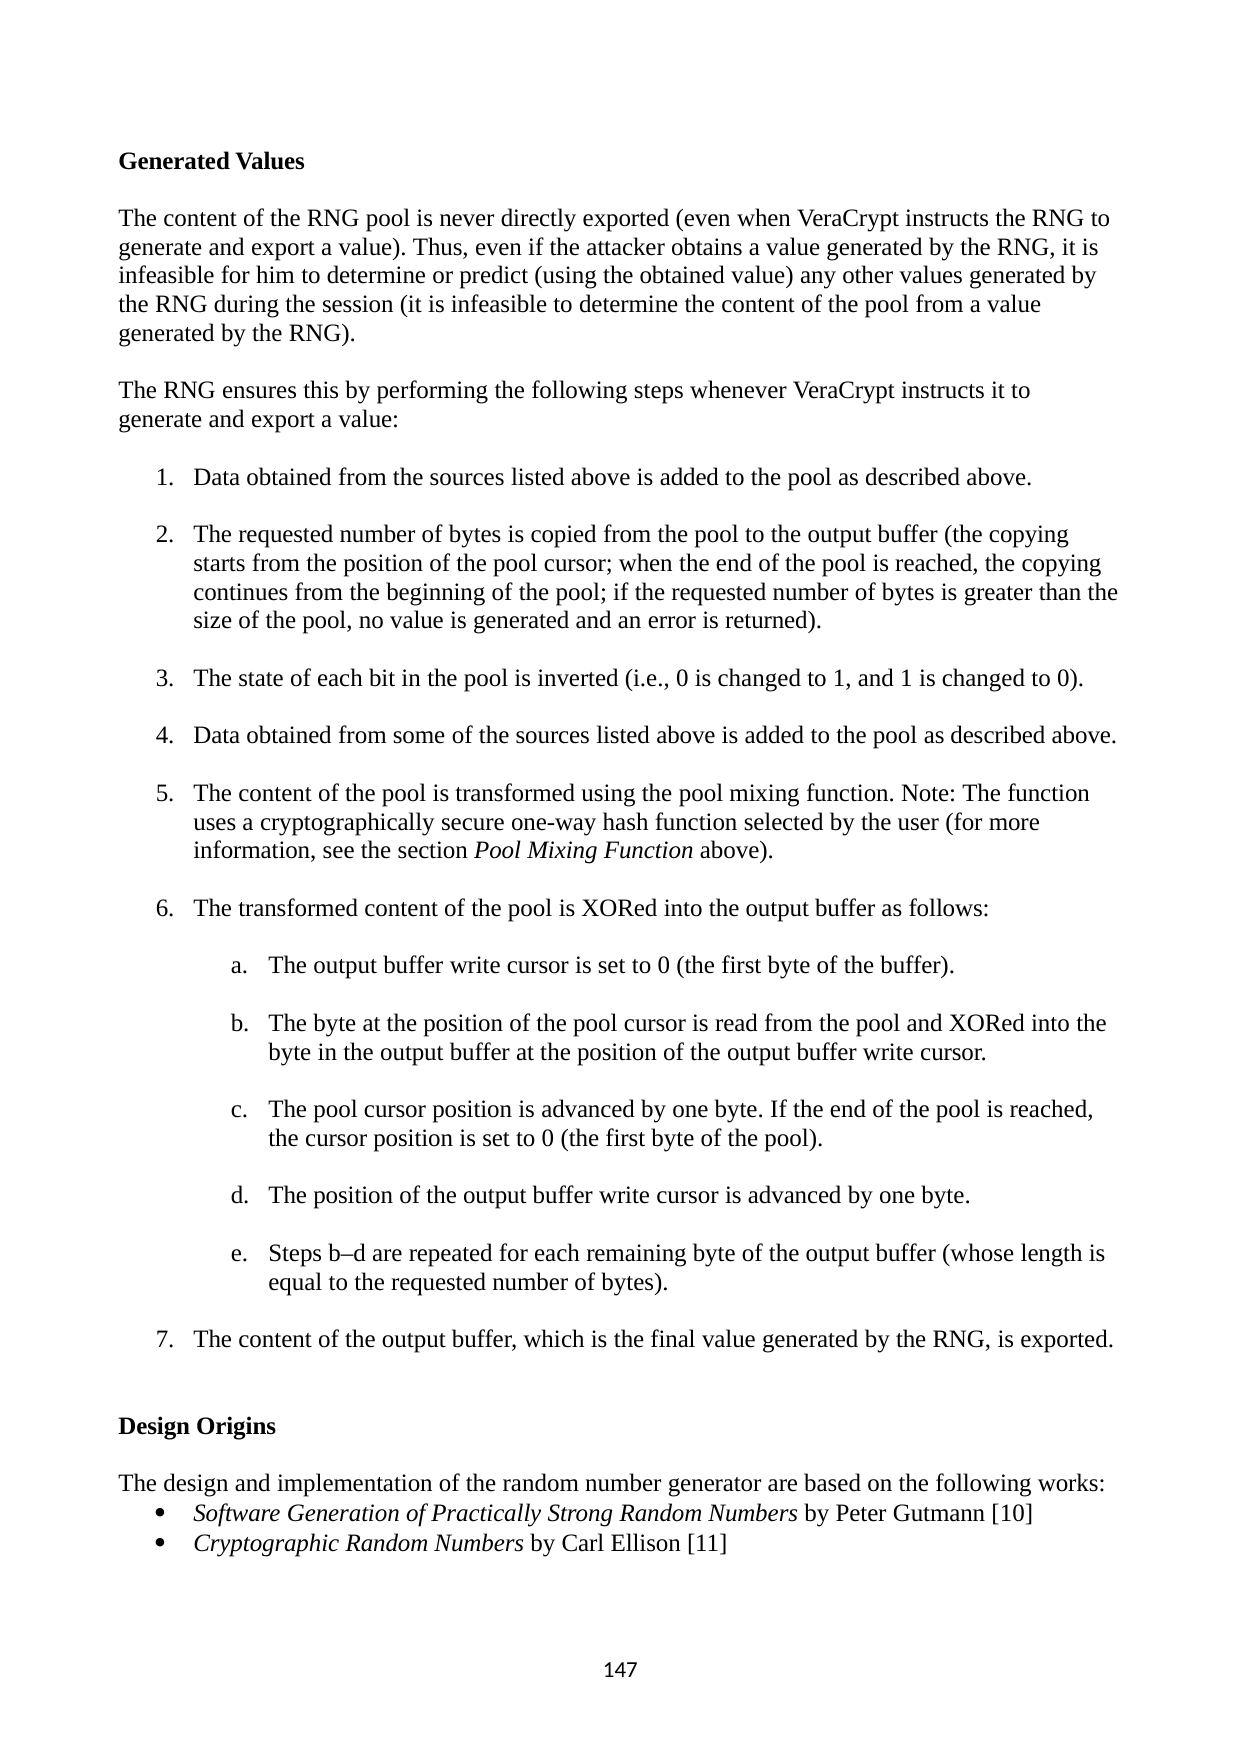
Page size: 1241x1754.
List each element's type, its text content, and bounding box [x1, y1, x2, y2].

list Data obtained from some of the sources listed above is added to the pool as described above. [156, 721, 1134, 749]
text The RNG ensures this by performing the following steps whenever VeraCrypt instructs it to generate and export a value: [118, 376, 1111, 433]
list Cryptographic Random Numbers by Carl Ellison [11] [156, 1527, 1134, 1558]
list Steps b–d are repeated for each remaining byte of the output buffer (whose length is equal to the requested number of bytes). [231, 1238, 1109, 1296]
list The requested number of bytes is copied from the pool to the output buffer (the copying starts from the position of the pool cursor; when the end of the pool is reached, the copying continues from the beginning of the pool; if the requested number of bytes is greater than the size of the pool, no value is generated and an error is returned). [156, 519, 1122, 634]
list The byte at the position of the pool cursor is read from the pool and XORed into the byte in the output buffer at the position of the output buffer write cursor. [231, 1008, 1109, 1066]
list The position of the output buffer write cursor is advanced by one byte. [231, 1181, 1134, 1209]
text Generated Values [118, 146, 1134, 174]
list Software Generation of Practically Strong Random Numbers by Peter Gutmann [10] [156, 1497, 1134, 1527]
subtitle The content of the RNG pool is never directly exported (even when VeraCrypt instructs the RNG to generate and export a value). Thus, even if the attacker obtains a value generated by the RNG, it is infeasible for him to determine or predict (using the obtained value) any other values generated by the RNG during the session (it is infeasible to determine the content of the pool from a value generated by the RNG). [118, 203, 1116, 347]
text Design Origins [118, 1411, 1134, 1439]
list The state of each bit in the pool is inverted (i.e., 0 is changed to 1, and 1 is changed to 0). [156, 663, 1134, 692]
list Data obtained from the sources listed above is added to the pool as described above. [156, 462, 1134, 491]
list The pool cursor position is advanced by one byte. If the end of the pool is reached, the cursor position is set to 0 (the first byte of the pool). [231, 1094, 1096, 1152]
list The content of the output buffer, which is the final value generated by the RNG, is exported. [156, 1324, 1134, 1353]
list The content of the pool is transformed using the pool mixing function. Note: The function uses a cryptographically secure one-way hash function selected by the user (for more information, see the section Pool Mixing Function above). [156, 778, 1091, 864]
list The output buffer write cursor is set to 0 (the first byte of the buffer). [231, 951, 1134, 979]
text The design and implementation of the random number generator are based on the following works: [118, 1468, 1134, 1497]
list The transformed content of the pool is XORed into the output buffer as follows: [156, 893, 1134, 922]
